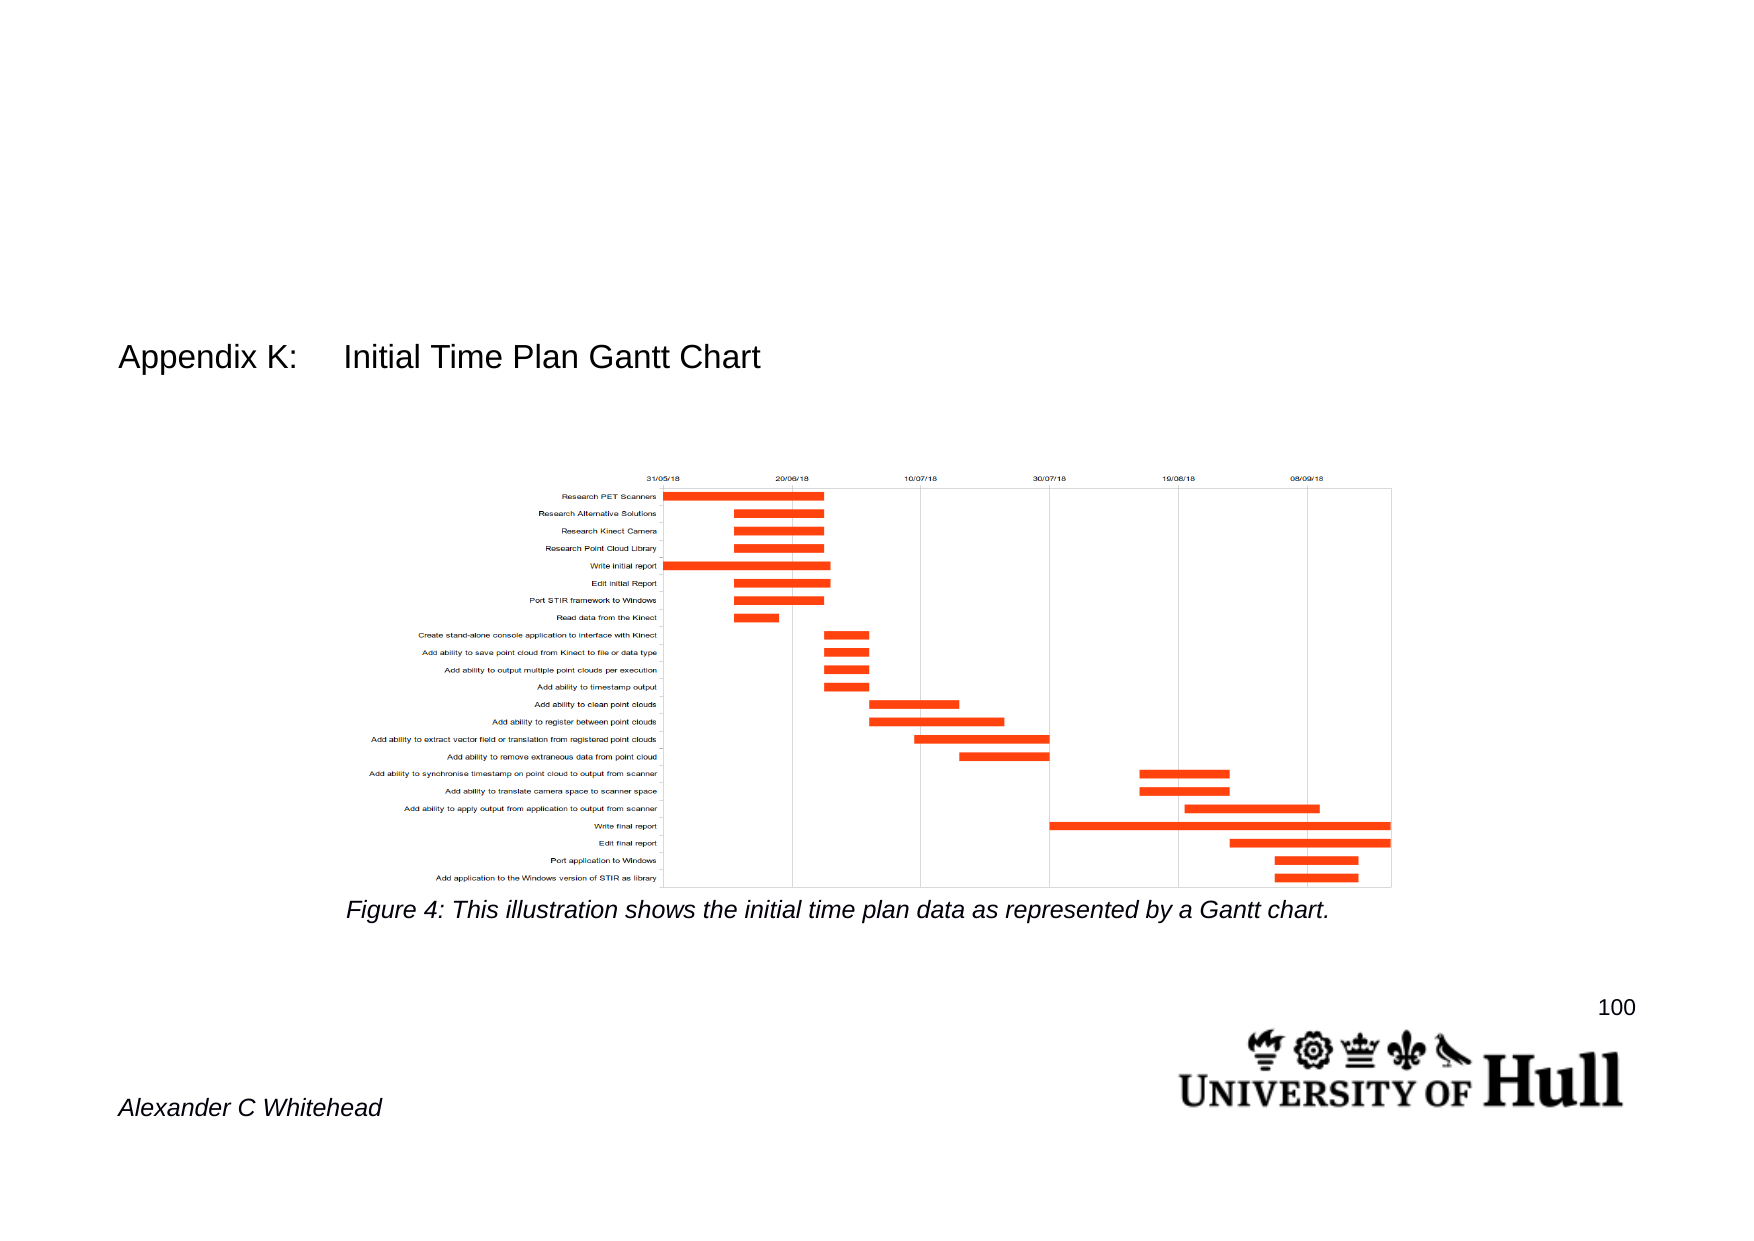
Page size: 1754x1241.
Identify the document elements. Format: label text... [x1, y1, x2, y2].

picture [1172, 1020, 1632, 1117]
picture [345, 466, 1409, 895]
text Figure 4: This illustration shows the initial time plan data as represented by a Gantt chart. [346, 895, 1408, 923]
subtitle Initial Time Plan Gantt Chart [118, 337, 1636, 376]
